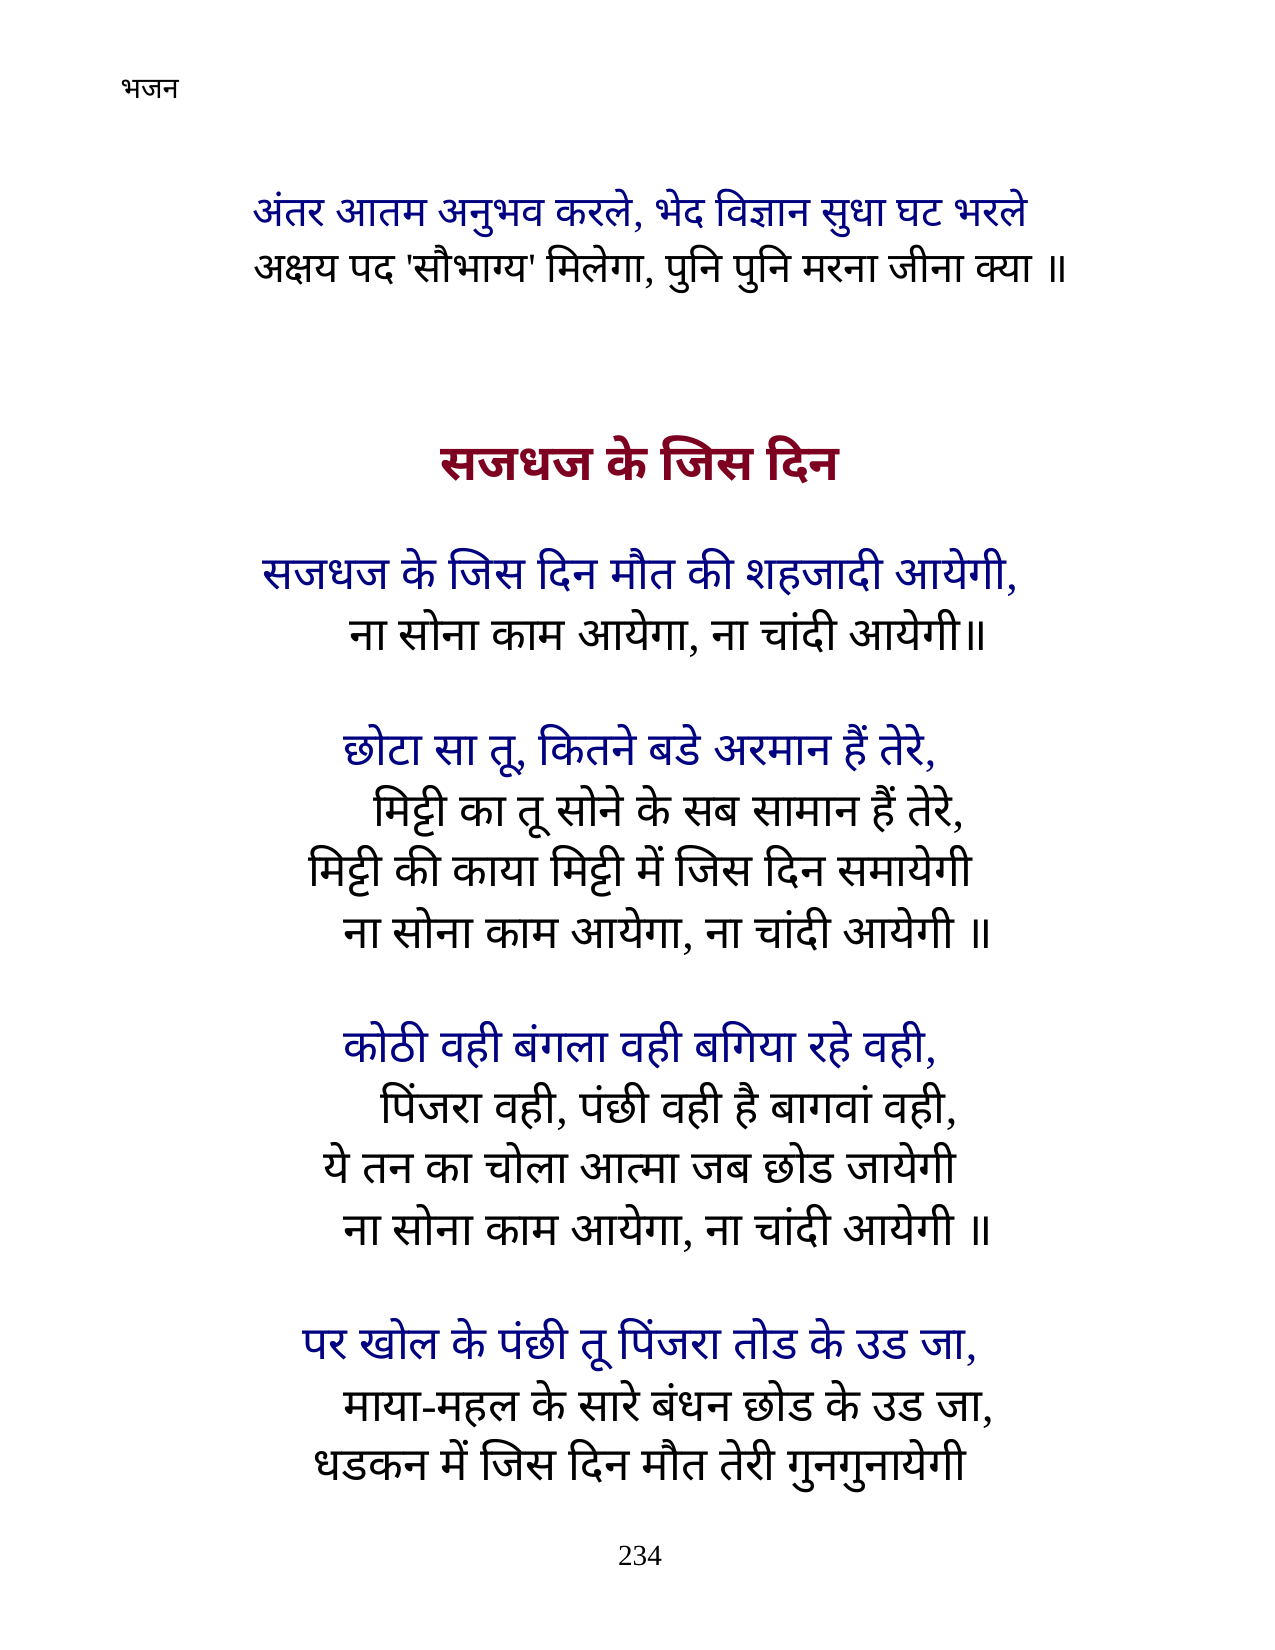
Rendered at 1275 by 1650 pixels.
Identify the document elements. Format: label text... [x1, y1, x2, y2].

text ना सोना काम आयेगा, ना चांदी आयेगी ॥ [83, 905, 1196, 967]
text मिट्टी का तू सोने के सब सामान हैं तेरे, [83, 784, 1196, 845]
text माया-महल के सारे बंधन छोड के उड जा, [83, 1378, 1196, 1440]
text सजधज के जिस दिन मौत की शहजादी आयेगी, [83, 546, 1196, 608]
text ये तन का चोला आत्मा जब छोड जायेगी [83, 1143, 1196, 1202]
text अक्षय पद 'सौभाग्य' मिलेगा, पुनि पुनि मरना जीना क्या ॥ [83, 243, 1196, 299]
text ना सोना काम आयेगा, ना चांदी आयेगी॥ [83, 608, 1196, 669]
text पर खोल के पंछी तू पिंजरा तोड के उड जा, [83, 1317, 1196, 1378]
text पिंजरा वही, पंछी वही है बागवां वही, [83, 1081, 1196, 1143]
text छोटा सा तू, कितने बडे अरमान हैं तेरे, [83, 722, 1196, 784]
text ना सोना काम आयेगा, ना चांदी आयेगी ॥ [83, 1202, 1196, 1264]
text सजधज के जिस दिन [83, 436, 1196, 501]
text कोठी वही बंगला वही बगिया रहे वही, [83, 1019, 1196, 1081]
text अंतर आतम अनुभव करले, भेद विज्ञान सुधा घट भरले [83, 187, 1196, 243]
text मिट्टी की काया मिट्टी में जिस दिन समायेगी [83, 845, 1196, 905]
text धडकन में जिस दिन मौत तेरी गुनगुनायेगी [83, 1440, 1196, 1499]
